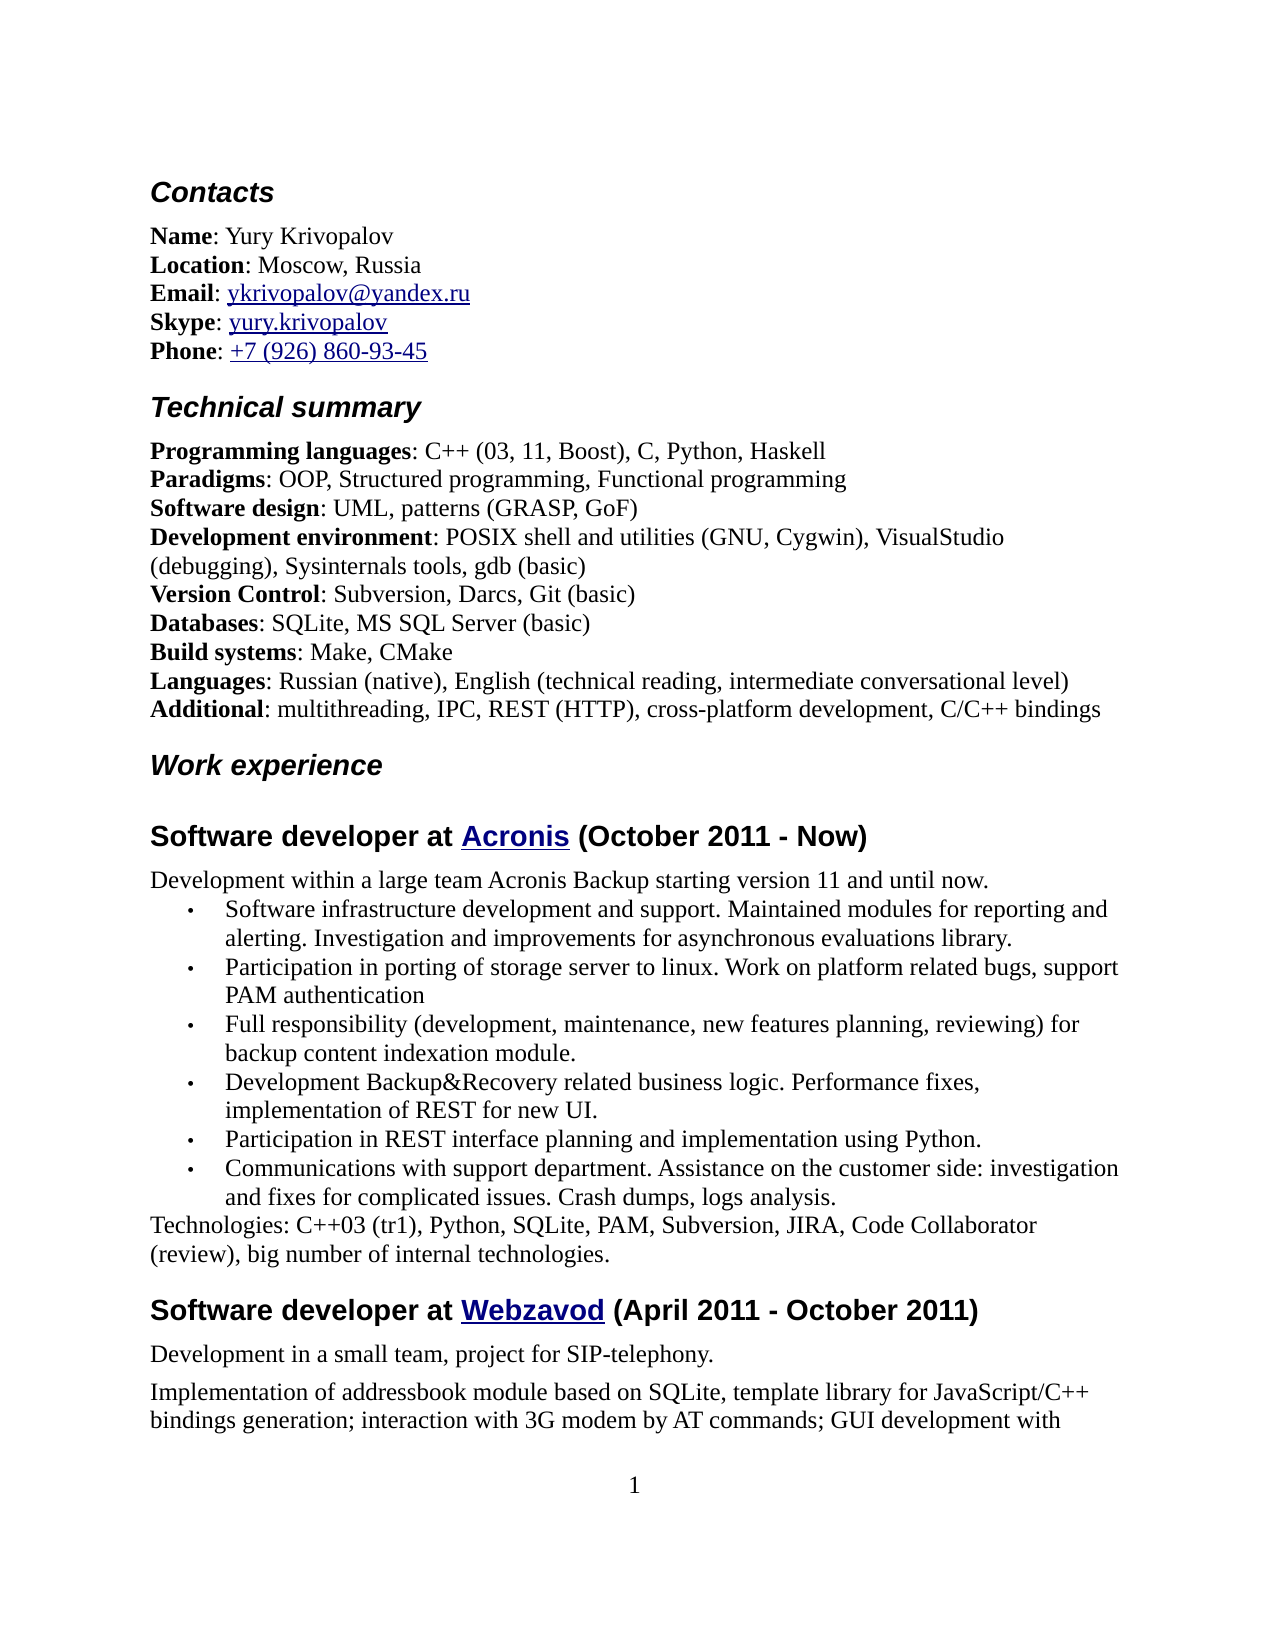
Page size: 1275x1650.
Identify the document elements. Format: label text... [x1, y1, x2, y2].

subtitle Work experience [150, 748, 1125, 782]
text Technologies: C++03 (tr1), Python, SQLite, PAM, Subversion, JIRA, Code Collaborator (review), big number of internal technologies. [150, 1210, 1125, 1268]
subtitle Software developer at Acronis (October 2011 - Now) [150, 819, 1125, 853]
list Development Backup&Recovery related business logic. Performance fixes, implementation of REST for new UI. [187, 1067, 1125, 1124]
list Participation in REST interface planning and implementation using Python. [187, 1124, 1125, 1153]
text Name: Yury Krivopalov Location: Moscow, Russia Email: ykrivopalov@yandex.ru Skype: yury.krivopalov Phone: +7 (926) 860-93-45 [150, 221, 1125, 365]
text Implementation of addressbook module based on SQLite, template library for JavaScript/C++ bindings generation; interaction with 3G modem by AT commands; GUI development with [150, 1377, 1125, 1434]
subtitle Software developer at Webzavod (April 2011 - October 2011) [150, 1293, 1125, 1326]
text Programming languages: C++ (03, 11, Boost), C, Python, Haskell Paradigms: OOP, Structured programming, Functional programming Software design: UML, patterns (GRASP, GoF) Development environment: POSIX shell and utilities (GNU, Cygwin), VisualStudio (debugging), Sysinternals tools, gdb (basic) Version Control: Subversion, Darcs, Git (basic) Databases: SQLite, MS SQL Server (basic) Build systems: Make, CMake Languages: Russian (native), English (technical reading, intermediate conversational level) Additional: multithreading, IPC, REST (HTTP), cross-platform development, C/C++ bindings [150, 436, 1125, 723]
subtitle Contacts [150, 175, 1125, 208]
list Participation in porting of storage server to linux. Work on platform related bugs, support PAM authentication [187, 952, 1125, 1009]
text Development within a large team Acronis Backup starting version 11 and until now. [150, 865, 1125, 894]
subtitle Technical summary [150, 390, 1125, 423]
list Full responsibility (development, maintenance, new features planning, reviewing) for backup content indexation module. [187, 1009, 1125, 1067]
list Communications with support department. Assistance on the customer side: investigation and fixes for complicated issues. Crash dumps, logs analysis. [187, 1153, 1125, 1210]
list Software infrastructure development and support. Maintained modules for reporting and alerting. Investigation and improvements for asynchronous evaluations library. [187, 894, 1125, 952]
text Development in a small team, project for SIP-telephony. [150, 1339, 1125, 1368]
